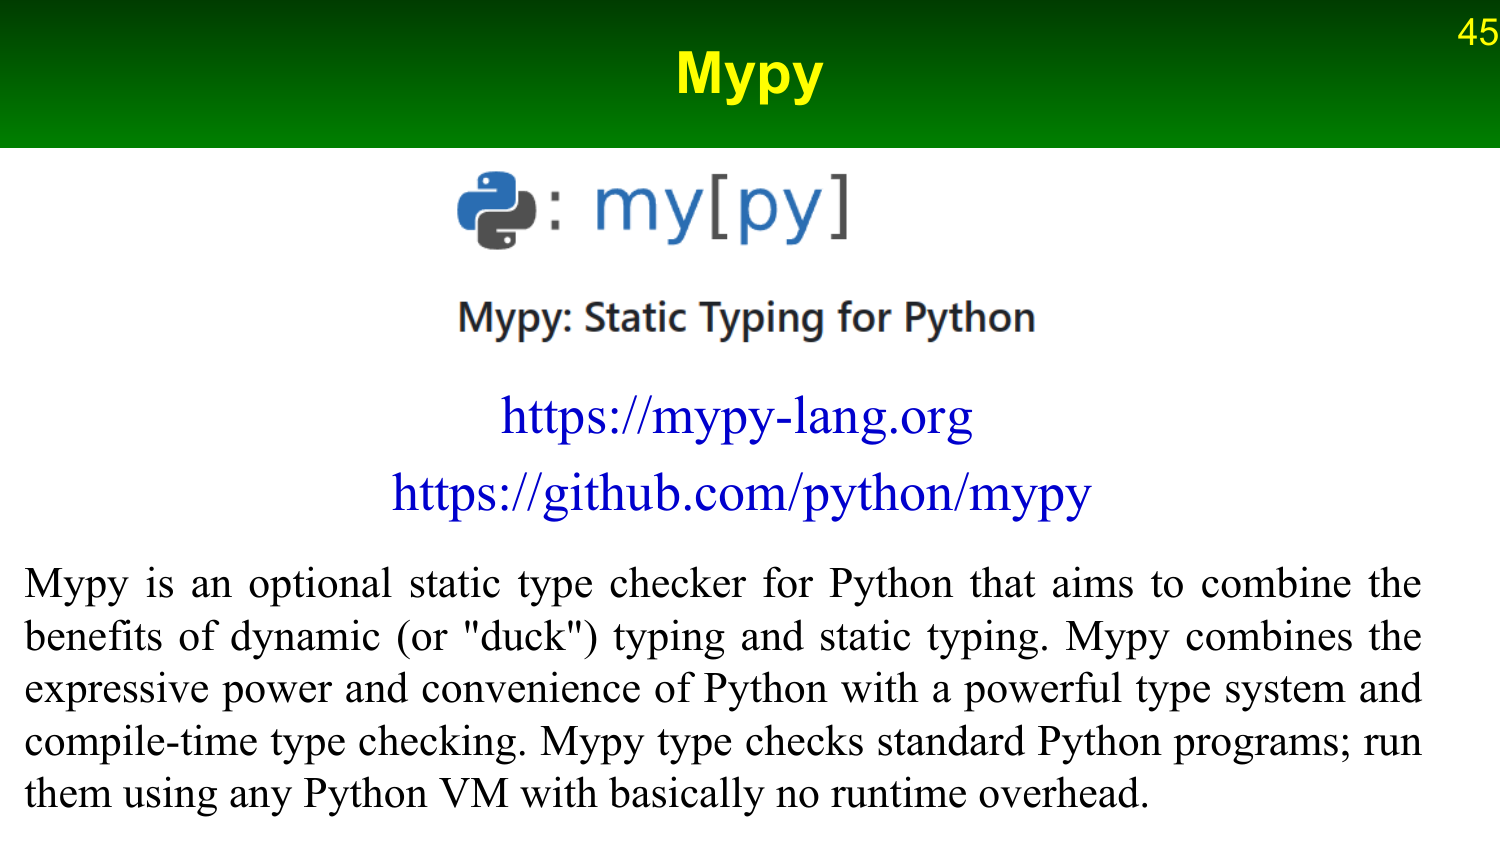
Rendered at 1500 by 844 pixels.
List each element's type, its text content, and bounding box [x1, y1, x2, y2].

title Mypy [75, 11, 1426, 128]
text_box Mypy is an optional static type checker for Python that aims to combine the benefits of dynamic (or "duck") typing and static typing. Mypy combines the expressive power and convenience of Python with a powerful type system and compile-time type checking. Mypy type checks standard Python programs; run them using any Python VM with basically no runtime overhead. [24, 546, 1467, 833]
text_box https://github.com/python/mypy [392, 449, 1108, 545]
picture [438, 152, 1062, 354]
text_box https://mypy-lang.org [501, 372, 999, 449]
